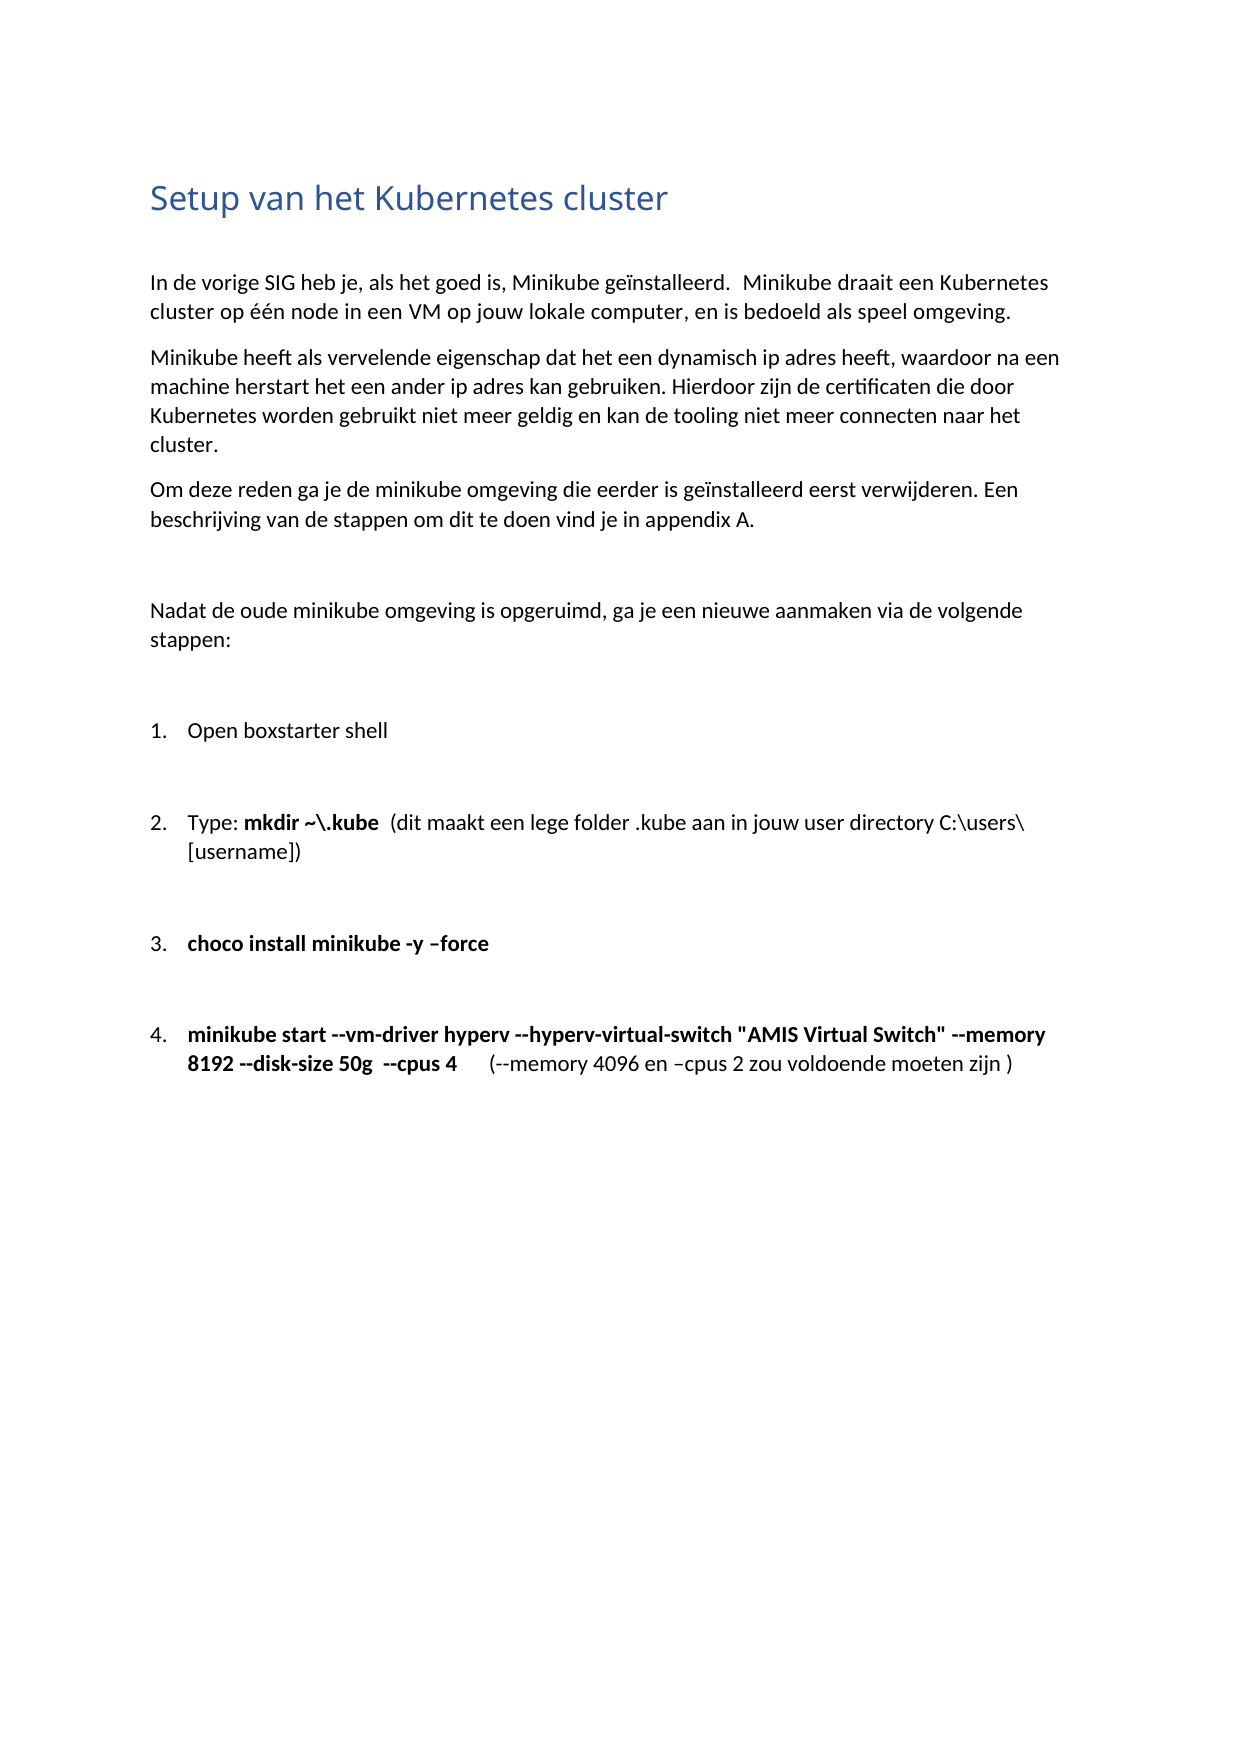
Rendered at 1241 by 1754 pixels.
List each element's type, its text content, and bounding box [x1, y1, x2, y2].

text Nadat de oude minikube omgeving is opgeruimd, ga je een nieuwe aanmaken via de volgende stappen: [150, 596, 1090, 653]
list Type: mkdir ~\.kube (dit maakt een lege folder .kube aan in jouw user directory C:\users\[username]) [150, 808, 1090, 865]
subtitle Setup van het Kubernetes cluster [150, 175, 1090, 220]
list minikube start --vm-driver hyperv --hyperv-virtual-switch "AMIS Virtual Switch" --memory 8192 --disk-size 50g --cpus 4 (--memory 4096 en –cpus 2 zou voldoende moeten zijn ) [150, 1020, 1090, 1077]
list choco install minikube -y –force [150, 929, 1090, 957]
text Minikube heeft als vervelende eigenschap dat het een dynamisch ip adres heeft, waardoor na een machine herstart het een ander ip adres kan gebruiken. Hierdoor zijn de certificaten die door Kubernetes worden gebruikt niet meer geldig en kan de tooling niet meer connecten naar het cluster. [150, 343, 1090, 458]
list Open boxstarter shell [150, 717, 1090, 745]
text In de vorige SIG heb je, als het goed is, Minikube geïnstalleerd. Minikube draait een Kubernetes cluster op één node in een VM op jouw lokale computer, en is bedoeld als speel omgeving. [150, 268, 1090, 325]
text Om deze reden ga je de minikube omgeving die eerder is geïnstalleerd eerst verwijderen. Een beschrijving van de stappen om dit te doen vind je in appendix A. [150, 476, 1090, 533]
